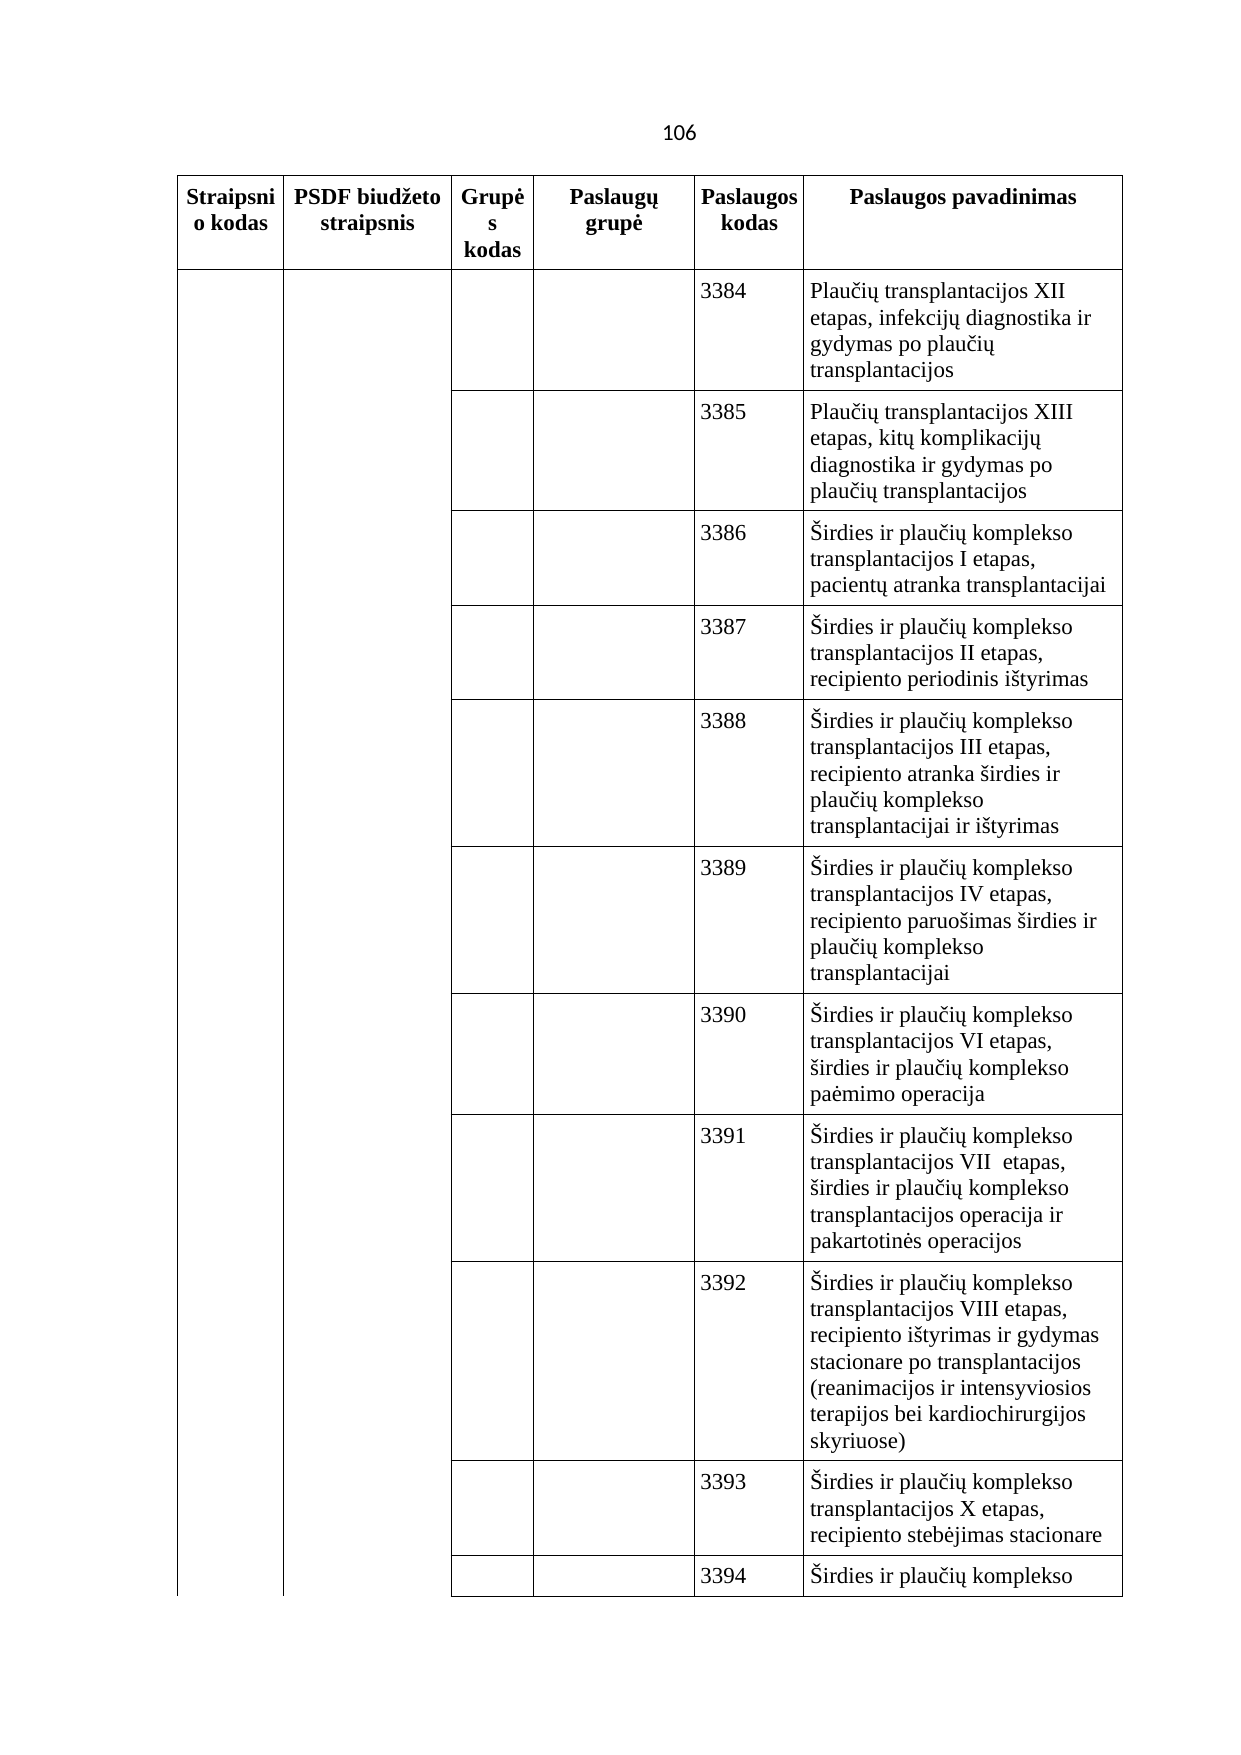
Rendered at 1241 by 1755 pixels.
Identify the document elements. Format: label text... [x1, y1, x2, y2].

table_cell [452, 270, 533, 390]
table_header Straipsnio kodas [178, 176, 283, 269]
table_cell [452, 1461, 533, 1554]
table_cell [284, 390, 451, 510]
table_cell [534, 1556, 694, 1596]
table_cell [178, 1460, 283, 1554]
table_header Paslaugos pavadinimas [804, 176, 1122, 269]
table_cell [452, 1556, 533, 1596]
table_cell [534, 700, 694, 846]
table_cell Plaučių transplantacijos XII etapas, infekcijų diagnostika ir gydymas po plaučių transplantacijos [804, 270, 1122, 390]
table_cell [534, 270, 694, 390]
table_cell [452, 511, 533, 605]
table_cell [178, 993, 283, 1113]
table_cell [178, 605, 283, 699]
table_cell [178, 390, 283, 510]
table_cell [284, 510, 451, 605]
table_header Paslaugos kodas [695, 176, 803, 269]
table_cell [178, 1555, 283, 1596]
table_cell [284, 1555, 451, 1596]
table_cell [284, 270, 451, 390]
table_cell [534, 1262, 694, 1460]
table_cell [534, 606, 694, 699]
table_cell 3392 [695, 1262, 803, 1460]
table_cell [452, 847, 533, 993]
table_cell [178, 699, 283, 846]
table_cell Plaučių transplantacijos XIII etapas, kitų komplikacijų diagnostika ir gydymas po plaučių transplantacijos [804, 391, 1122, 510]
table_cell [534, 1115, 694, 1261]
table_cell 3384 [695, 270, 803, 390]
table_cell [534, 1461, 694, 1554]
table_cell [178, 1261, 283, 1460]
table_cell Širdies ir plaučių komplekso transplantacijos II etapas, recipiento periodinis ištyrimas [804, 606, 1122, 699]
table_cell [284, 605, 451, 699]
table_cell 3386 [695, 511, 803, 605]
table_cell 3387 [695, 606, 803, 699]
table_cell Širdies ir plaučių komplekso transplantacijos X etapas, recipiento stebėjimas stacionare [804, 1461, 1122, 1554]
table_cell 3391 [695, 1115, 803, 1261]
table_cell [534, 847, 694, 993]
table_cell Širdies ir plaučių komplekso transplantacijos VII etapas, širdies ir plaučių komplekso transplantacijos operacija ir pakartotinės operacijos [804, 1115, 1122, 1261]
table_cell 3390 [695, 994, 803, 1113]
table_header PSDF biudžeto straipsnis [284, 176, 451, 269]
table_cell Širdies ir plaučių komplekso transplantacijos IV etapas, recipiento paruošimas širdies ir plaučių komplekso transplantacijai [804, 847, 1122, 993]
table_cell 3393 [695, 1461, 803, 1554]
table_cell [284, 1114, 451, 1261]
table_cell [452, 391, 533, 510]
table_cell Širdies ir plaučių komplekso transplantacijos VI etapas, širdies ir plaučių komplekso paėmimo operacija [804, 994, 1122, 1113]
table_cell Širdies ir plaučių komplekso transplantacijos VIII etapas, recipiento ištyrimas ir gydymas stacionare po transplantacijos (reanimacijos ir intensyviosios terapijos bei kardiochirurgijos skyriuose) [804, 1262, 1122, 1460]
table_cell [534, 391, 694, 510]
table_cell [178, 270, 283, 390]
table_cell [452, 1115, 533, 1261]
table_cell [452, 700, 533, 846]
table_cell Širdies ir plaučių komplekso [804, 1556, 1122, 1596]
table_header Grupės kodas [452, 176, 533, 269]
table_cell [534, 511, 694, 605]
table_cell Širdies ir plaučių komplekso transplantacijos I etapas, pacientų atranka transplantacijai [804, 511, 1122, 605]
table_cell [284, 846, 451, 993]
table_cell [452, 1262, 533, 1460]
table_header Paslaugų grupė [534, 176, 694, 269]
table_cell [284, 699, 451, 846]
table_cell Širdies ir plaučių komplekso transplantacijos III etapas, recipiento atranka širdies ir plaučių komplekso transplantacijai ir ištyrimas [804, 700, 1122, 846]
table_cell 3385 [695, 391, 803, 510]
table_cell [178, 1114, 283, 1261]
table_cell [284, 993, 451, 1113]
table_cell 3394 [695, 1556, 803, 1596]
table_cell [178, 510, 283, 605]
table_cell [534, 994, 694, 1113]
table_cell [178, 846, 283, 993]
table_cell [284, 1261, 451, 1460]
table_cell [452, 606, 533, 699]
table_cell 3388 [695, 700, 803, 846]
table_cell [284, 1460, 451, 1554]
table_cell 3389 [695, 847, 803, 993]
table_cell [452, 994, 533, 1113]
